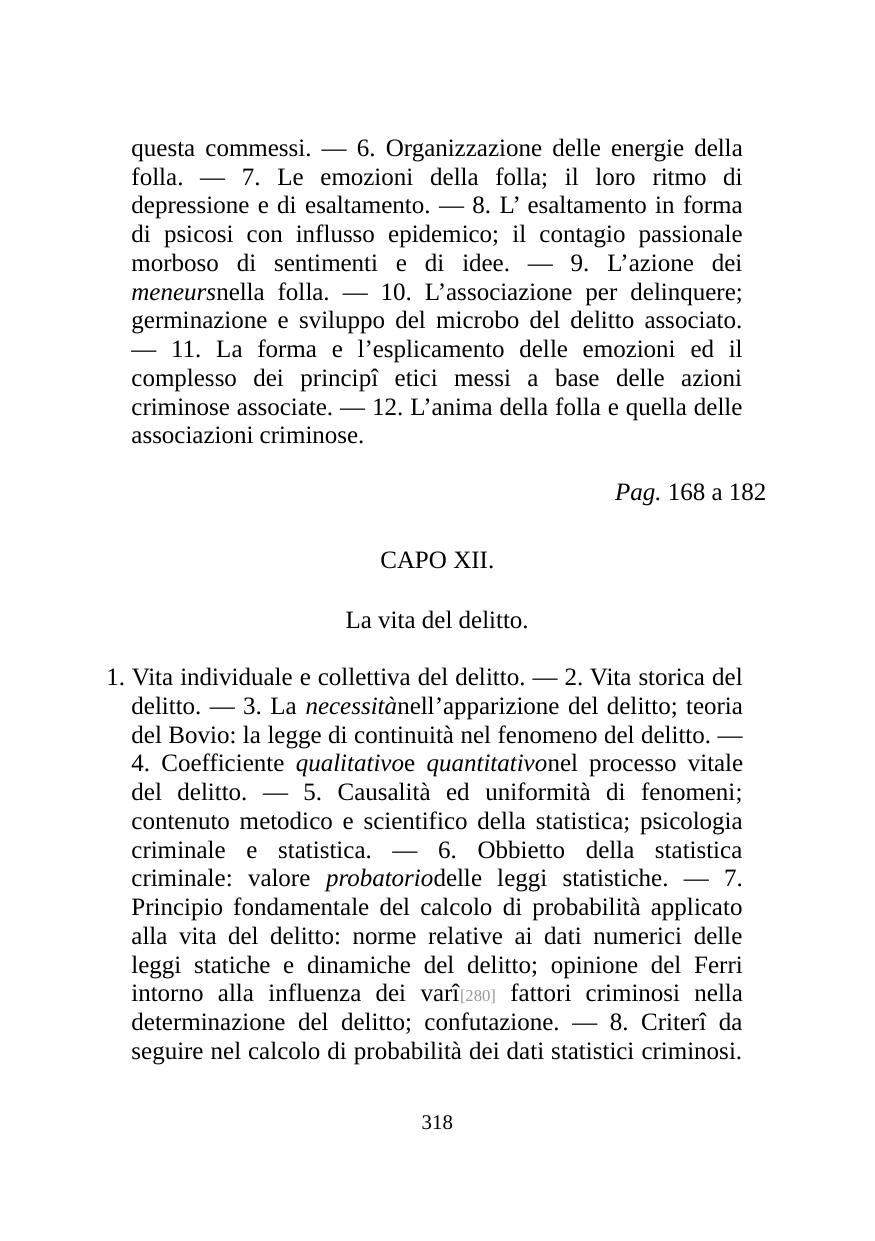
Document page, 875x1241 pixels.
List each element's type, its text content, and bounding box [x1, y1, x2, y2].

table_cell Pag. 168 a 182 [106, 451, 768, 507]
table_cell [745, 106, 768, 451]
table_cell La vita del delitto. [106, 575, 768, 636]
table_cell 1. Vita individuale e collettiva del delitto. ― 2. Vita storica del delitto. ― 3. La necessitànell’apparizione del delitto; teoria del Bovio: la legge di continuità nel fenomeno del delitto. ― 4. Coefficiente qualitativoe quantitativonel processo vitale del delitto. ― 5. Causalità ed uniformità di fenomeni; contenuto metodico e scientifico della statistica; psicologia criminale e statistica. ― 6. Obbietto della statistica criminale: valore probatoriodelle leggi statistiche. ― 7. Principio fondamentale del calcolo di probabilità applicato alla vita del delitto: norme relative ai dati numerici delle leggi statiche e dinamiche del delitto; opinione del Ferri intorno alla influenza dei varî[280] fattori criminosi nella determinazione del delitto; confutazione. ― 8. Criterî da seguire nel calcolo di probabilità dei dati statistici criminosi. [106, 636, 745, 1066]
table_cell questa commessi. ― 6. Organizzazione delle energie della folla. ― 7. Le emozioni della folla; il loro ritmo di depressione e di esaltamento. ― 8. L’ esaltamento in forma di psicosi con influsso epidemico; il contagio passionale morboso di sentimenti e di idee. ― 9. L’azione dei meneursnella folla. ― 10. L’associazione per delinquere; germinazione e sviluppo del microbo del delitto associato. ― 11. La forma e l’esplicamento delle emozioni ed il complesso dei principî etici messi a base delle azioni criminose associate. ― 12. L’anima della folla e quella delle associazioni criminose. [106, 106, 745, 451]
table_cell [745, 636, 768, 1066]
table_cell CAPO XII. [106, 508, 768, 575]
